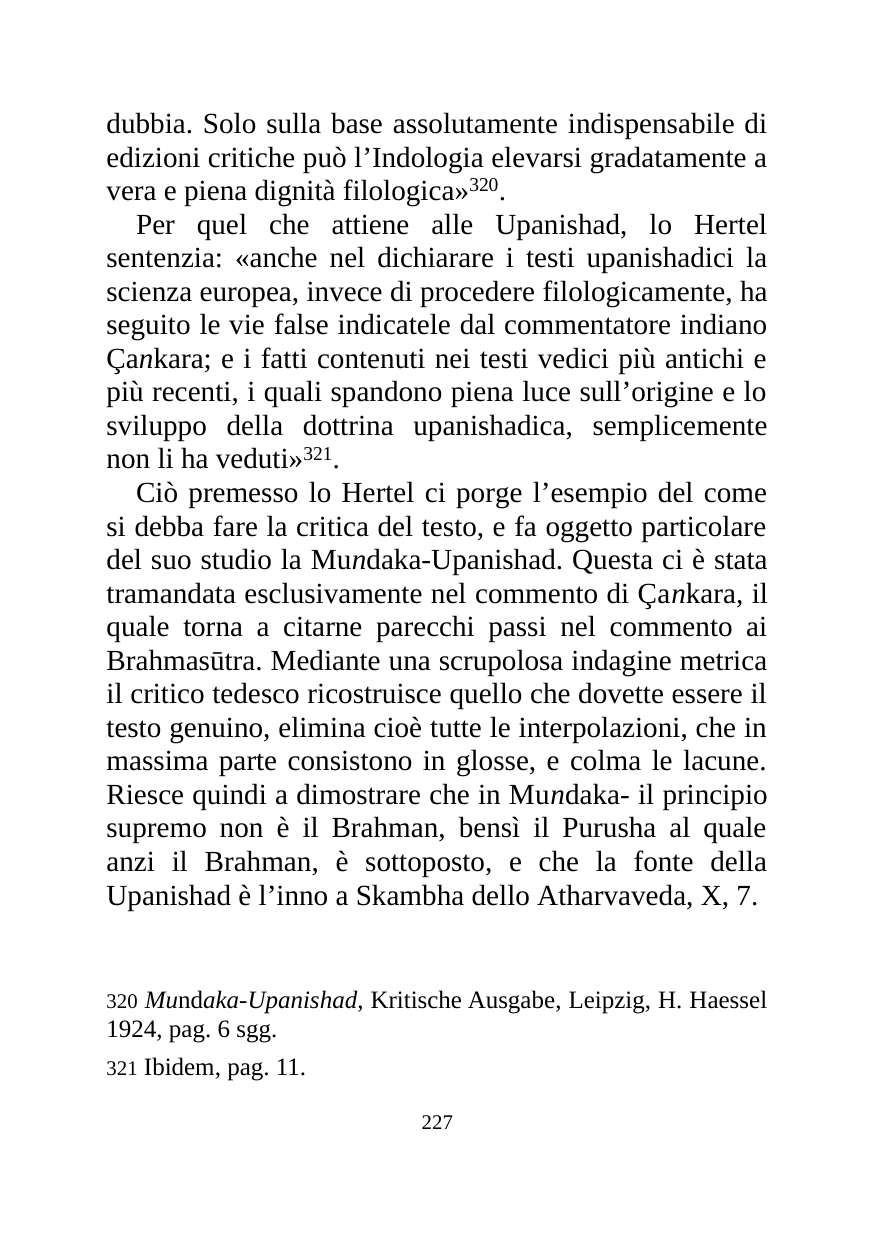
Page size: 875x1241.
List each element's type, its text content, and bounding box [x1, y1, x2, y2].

text Ibidem, pag. 11. [106, 1052, 768, 1080]
text Per quel che attiene alle Upanishad, lo Hertel sentenzia: «anche nel dichiarare i testi upanishadici la scienza europea, invece di procedere filologicamente, ha seguito le vie false indicatele dal commentatore indiano Çankara; e i fatti contenuti nei testi vedici più antichi e più recenti, i quali spandono piena luce sull’origine e lo sviluppo della dottrina upanishadica, semplicemente non li ha veduti». [106, 207, 768, 475]
text Ciò premesso lo Hertel ci porge l’esempio del come si debba fare la critica del testo, e fa oggetto particolare del suo studio la Mundaka-Upanishad. Questa ci è stata tramandata esclusivamente nel commento di Çankara, il quale torna a citarne parecchi passi nel commento ai Brahmasūtra. Mediante una scrupolosa indagine metrica il critico tedesco ricostruisce quello che dovette essere il testo genuino, elimina cioè tutte le interpolazioni, che in massima parte consistono in glosse, e colma le lacune. Riesce quindi a dimostrare che in Mundaka- il principio supremo non è il Brahman, bensì il Purusha al quale anzi il Brahman, è sottoposto, e che la fonte della Upanishad è l’inno a Skambha dello Atharvaveda, X, 7. [106, 475, 768, 911]
text dubbia. Solo sulla base assolutamente indispensabile di edizioni critiche può l’Indologia elevarsi gradatamente a vera e piena dignità filologica». [106, 106, 768, 207]
text Mundaka-Upanishad, Kritische Ausgabe, Leipzig, H. Haessel 1924, pag. 6 sgg. [106, 985, 768, 1043]
